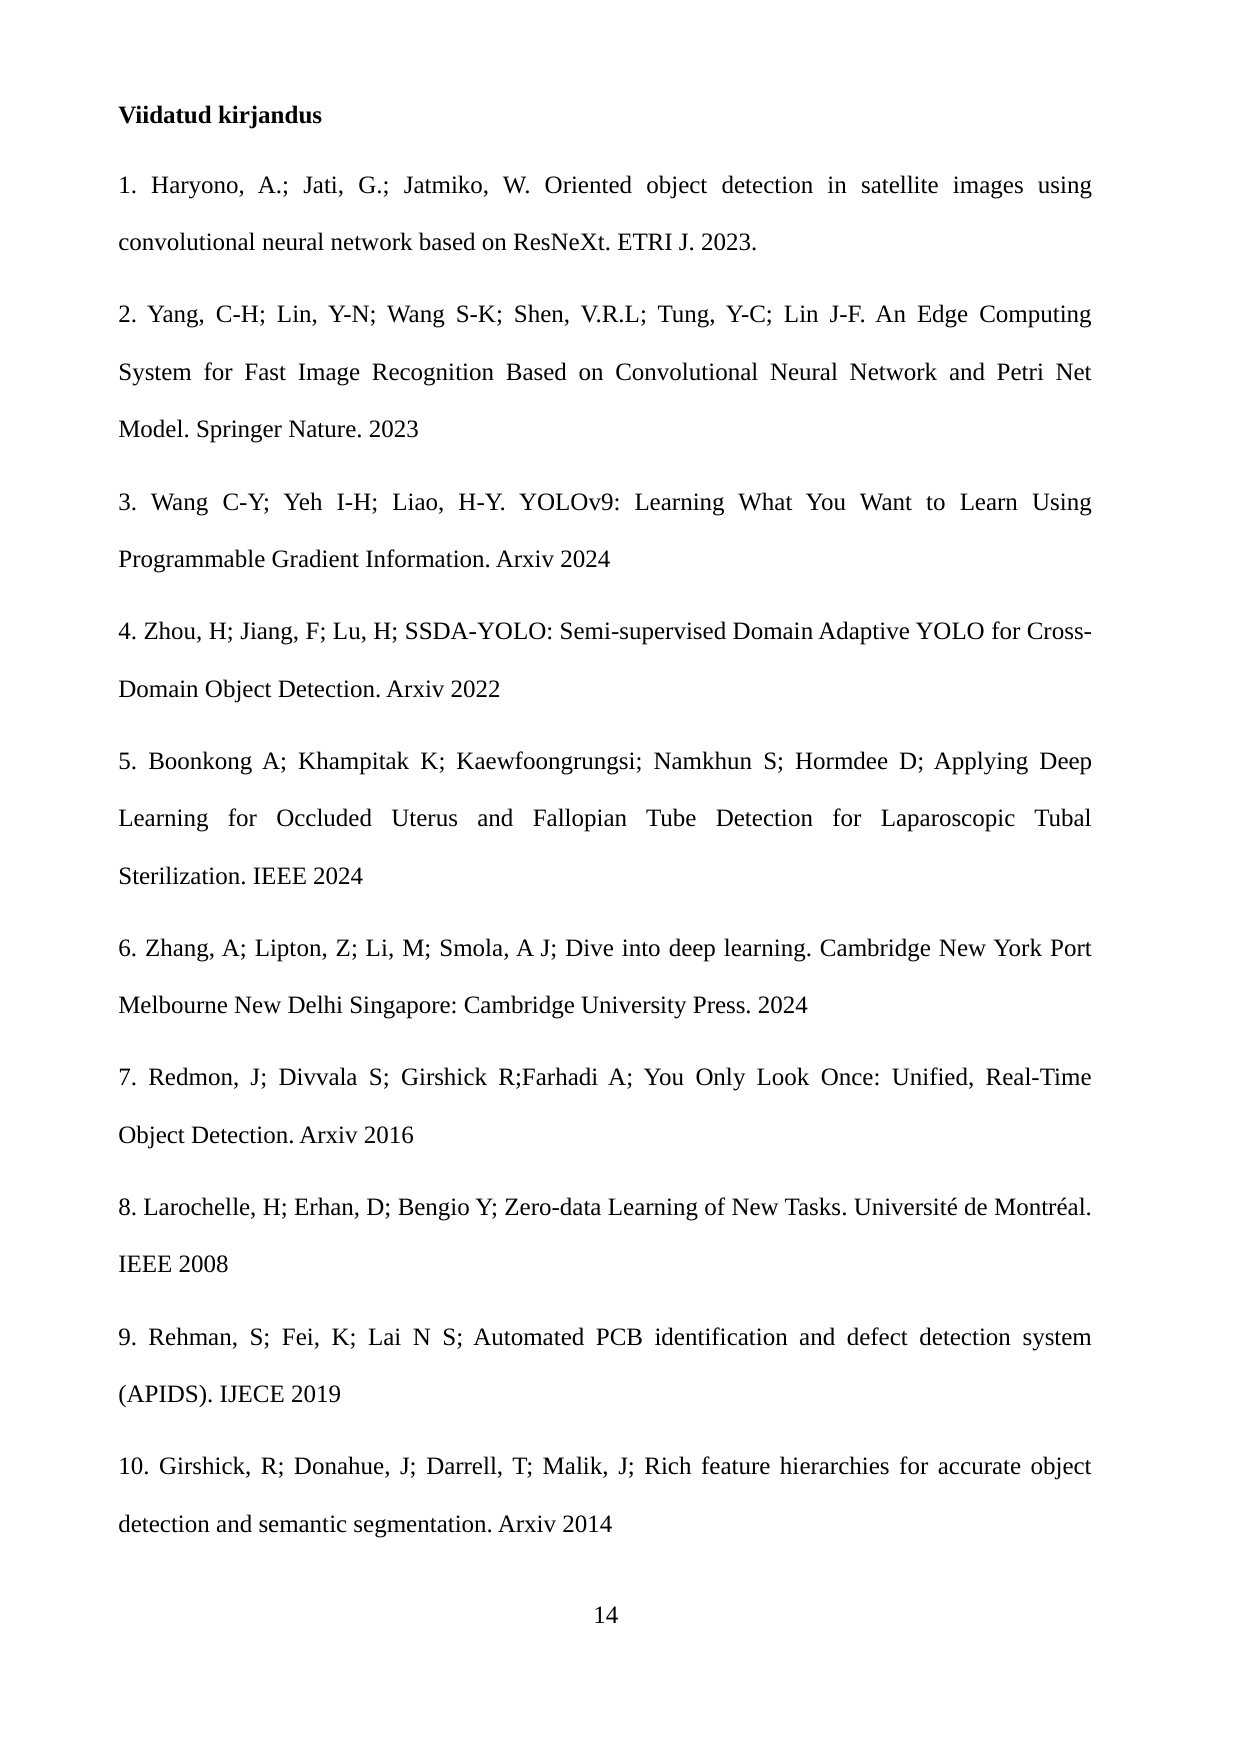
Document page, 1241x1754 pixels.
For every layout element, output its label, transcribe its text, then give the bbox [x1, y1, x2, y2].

subtitle Viidatud kirjandus [118, 100, 1093, 129]
text 8. Larochelle, H; Erhan, D; Bengio Y; Zero-data Learning of New Tasks. Université de Montréal. IEEE 2008 [118, 1192, 1093, 1278]
text 3. Wang C-Y; Yeh I-H; Liao, H-Y. YOLOv9: Learning What You Want to Learn Using Programmable Gradient Information. Arxiv 2024 [118, 487, 1093, 573]
text 1. Haryono, A.; Jati, G.; Jatmiko, W. Oriented object detection in satellite images using convolutional neural network based on ResNeXt. ETRI J. 2023. [118, 170, 1093, 256]
text 2. Yang, C-H; Lin, Y-N; Wang S-K; Shen, V.R.L; Tung, Y-C; Lin J-F. An Edge Computing System for Fast Image Recognition Based on Convolutional Neural Network and Petri Net Model. Springer Nature. 2023 [118, 299, 1093, 443]
text 7. Redmon, J; Divvala S; Girshick R;Farhadi A; You Only Look Once: Unified, Real-Time Object Detection. Arxiv 2016 [118, 1062, 1093, 1149]
text 4. Zhou, H; Jiang, F; Lu, H; SSDA-YOLO: Semi-supervised Domain Adaptive YOLO for Cross-Domain Object Detection. Arxiv 2022 [118, 616, 1093, 702]
text 5. Boonkong A; Khampitak K; Kaewfoongrungsi; Namkhun S; Hormdee D; Applying Deep Learning for Occluded Uterus and Fallopian Tube Detection for Laparoscopic Tubal Sterilization. IEEE 2024 [118, 746, 1093, 889]
text 9. Rehman, S; Fei, K; Lai N S; Automated PCB identification and defect detection system (APIDS). IJECE 2019 [118, 1322, 1093, 1408]
text 10. Girshick, R; Donahue, J; Darrell, T; Malik, J; Rich feature hierarchies for accurate object detection and semantic segmentation. Arxiv 2014 [118, 1451, 1093, 1537]
text 6. Zhang, A; Lipton, Z; Li, M; Smola, A J; Dive into deep learning. Cambridge New York Port Melbourne New Delhi Singapore: Cambridge University Press. 2024 [118, 933, 1093, 1019]
